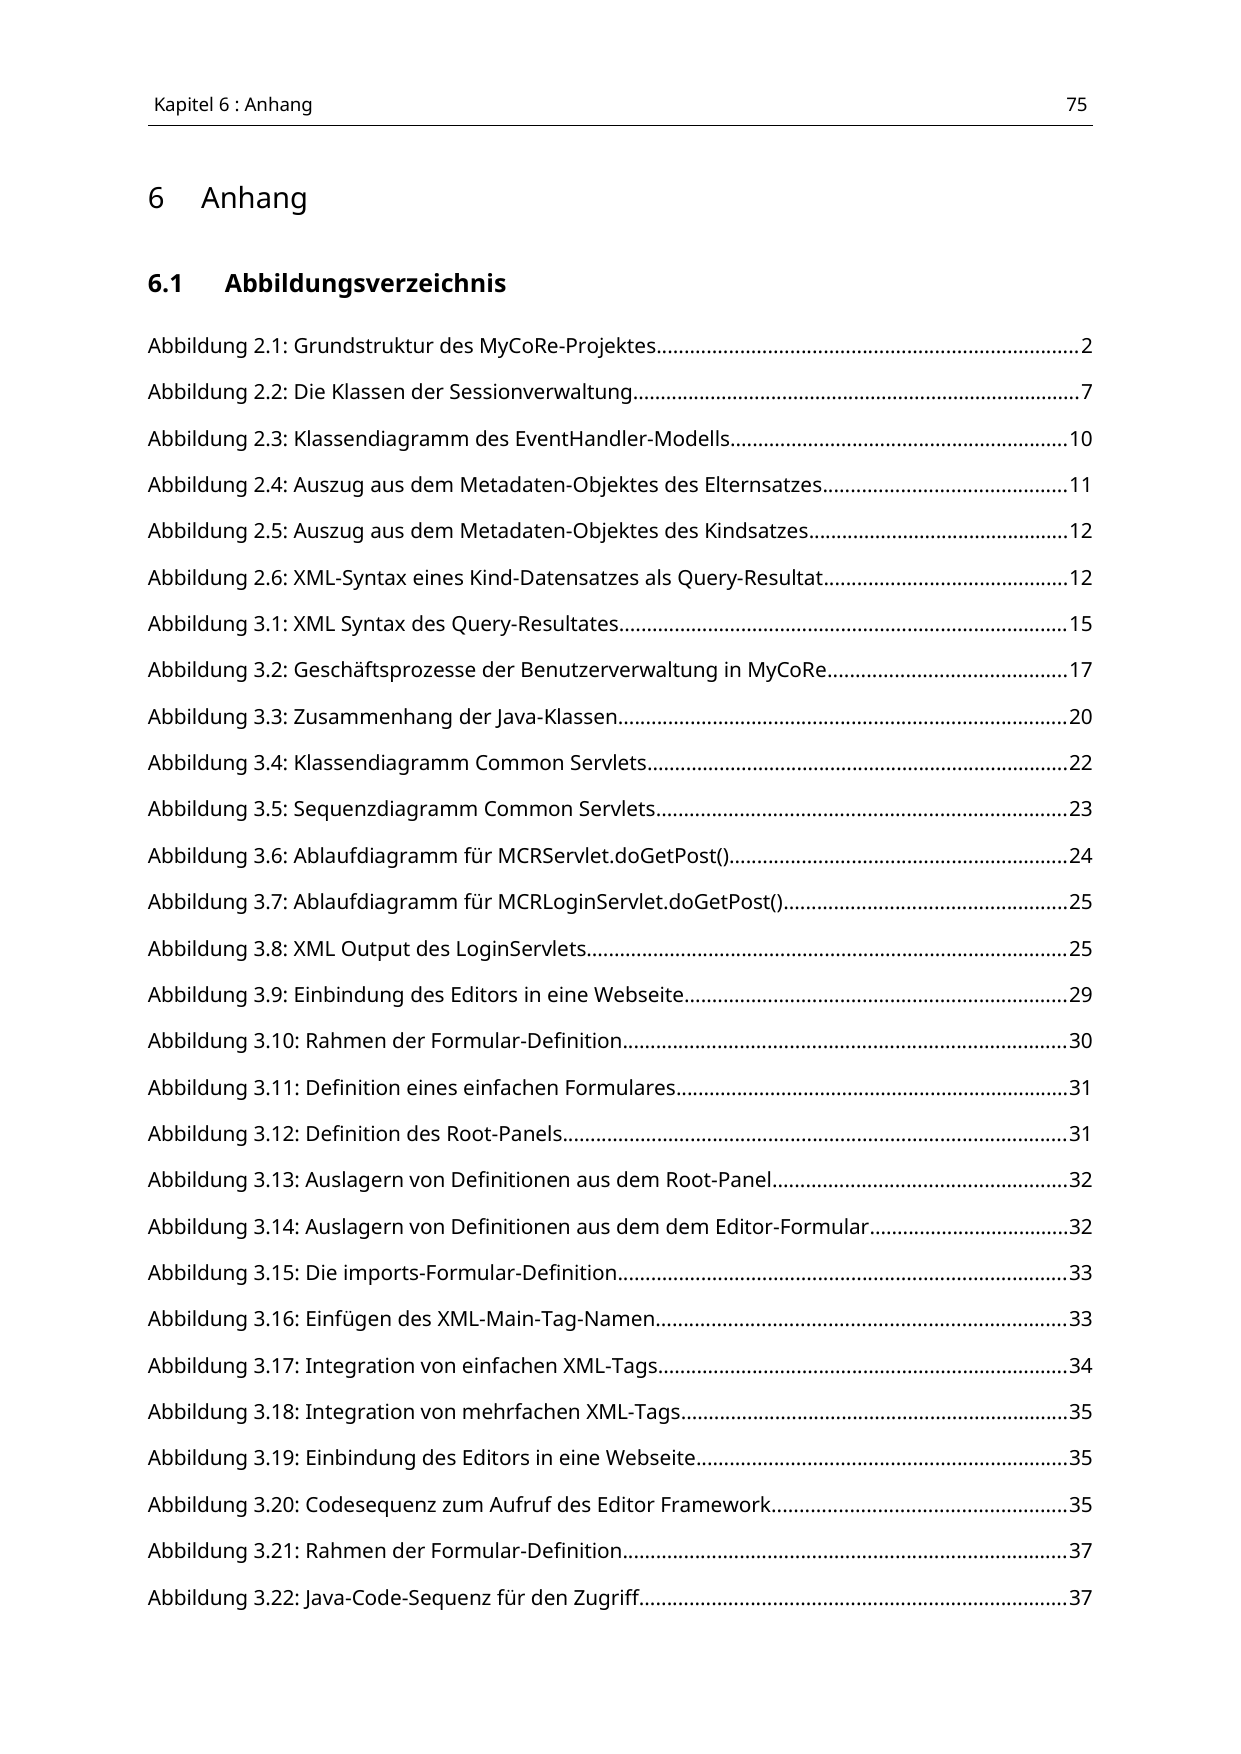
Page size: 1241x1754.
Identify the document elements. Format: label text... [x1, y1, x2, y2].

text Abbildung 3.10: Rahmen der Formular-Definition 30 [148, 1026, 1092, 1054]
text Abbildung 3.14: Auslagern von Definitionen aus dem dem Editor-Formular 32 [148, 1212, 1092, 1240]
subtitle Anhang [148, 177, 1092, 217]
text Abbildung 3.13: Auslagern von Definitionen aus dem Root-Panel 32 [148, 1165, 1092, 1194]
text Abbildung 3.12: Definition des Root-Panels 31 [148, 1119, 1092, 1147]
text Abbildung 2.3: Klassendiagramm des EventHandler-Modells 10 [148, 424, 1092, 452]
text Abbildung 3.6: Ablaufdiagramm für MCRServlet.doGetPost() 24 [148, 841, 1092, 869]
text Abbildung 3.18: Integration von mehrfachen XML-Tags 35 [148, 1397, 1092, 1425]
text Abbildung 3.7: Ablaufdiagramm für MCRLoginServlet.doGetPost() 25 [148, 887, 1092, 916]
text Abbildung 3.16: Einfügen des XML-Main-Tag-Namen 33 [148, 1304, 1092, 1333]
text Abbildung 3.22: Java-Code-Sequenz für den Zugriff 37 [148, 1583, 1092, 1611]
text Abbildung 3.1: XML Syntax des Query-Resultates 15 [148, 609, 1092, 637]
text Abbildung 3.2: Geschäftsprozesse der Benutzerverwaltung in MyCoRe 17 [148, 656, 1092, 684]
text Abbildung 3.20: Codesequenz zum Aufruf des Editor Framework 35 [148, 1490, 1092, 1518]
text Abbildung 3.15: Die imports-Formular-Definition 33 [148, 1258, 1092, 1286]
text Abbildung 3.11: Definition eines einfachen Formulares 31 [148, 1073, 1092, 1101]
text Abbildung 3.5: Sequenzdiagramm Common Servlets 23 [148, 794, 1092, 823]
text Abbildung 2.1: Grundstruktur des MyCoRe-Projektes 2 [148, 331, 1092, 359]
text Abbildung 3.3: Zusammenhang der Java-Klassen 20 [148, 702, 1092, 730]
text Abbildung 3.19: Einbindung des Editors in eine Webseite 35 [148, 1443, 1092, 1472]
text Abbildung 2.6: XML-Syntax eines Kind-Datensatzes als Query-Resultat 12 [148, 563, 1092, 591]
text Abbildung 3.8: XML Output des LoginServlets 25 [148, 934, 1092, 962]
text Abbildung 2.2: Die Klassen der Sessionverwaltung 7 [148, 377, 1092, 406]
text Abbildung 2.4: Auszug aus dem Metadaten-Objektes des Elternsatzes 11 [148, 470, 1092, 498]
text Abbildung 3.17: Integration von einfachen XML-Tags 34 [148, 1351, 1092, 1379]
text Abbildung 3.21: Rahmen der Formular-Definition 37 [148, 1536, 1092, 1564]
subtitle Abbildungsverzeichnis [148, 266, 1092, 300]
text Abbildung 3.9: Einbindung des Editors in eine Webseite 29 [148, 980, 1092, 1008]
text Abbildung 2.5: Auszug aus dem Metadaten-Objektes des Kindsatzes 12 [148, 516, 1092, 545]
text Abbildung 3.4: Klassendiagramm Common Servlets 22 [148, 748, 1092, 776]
